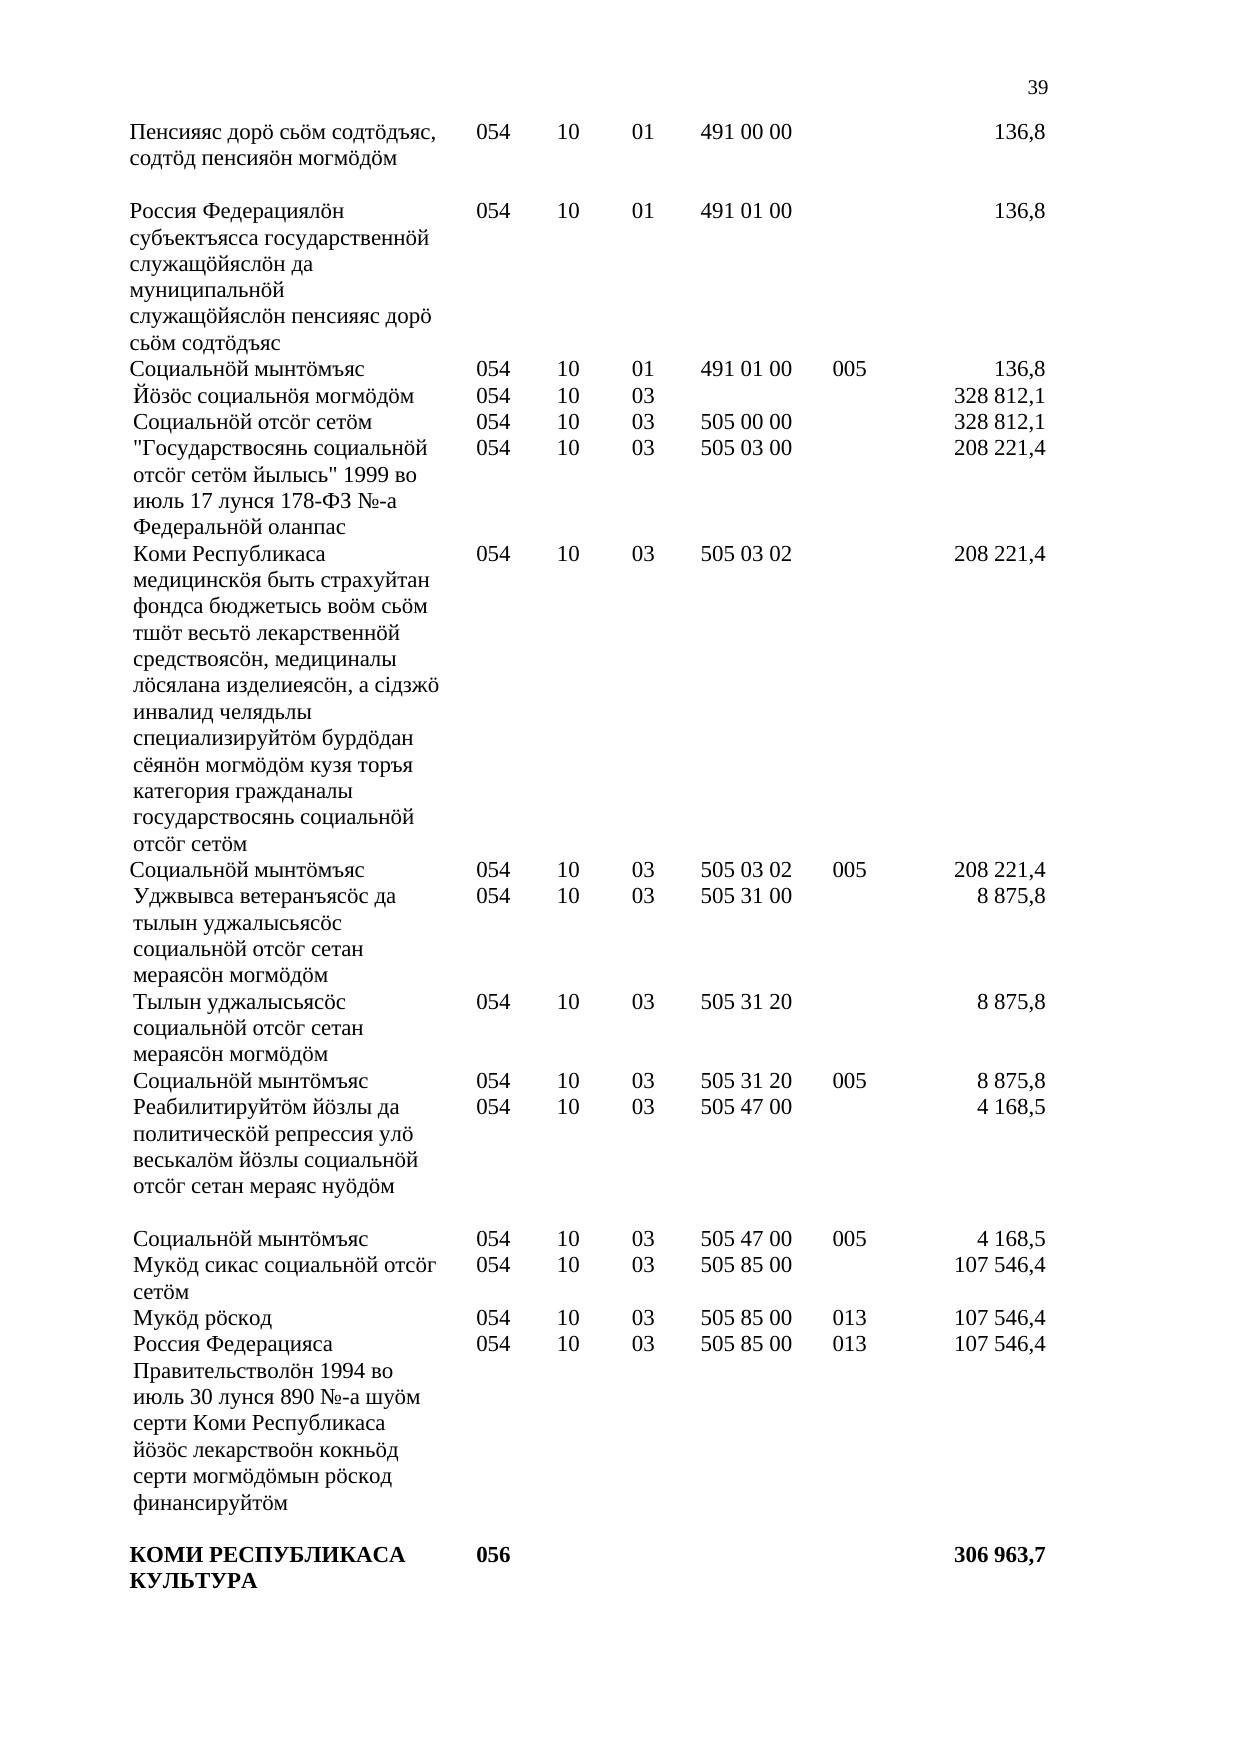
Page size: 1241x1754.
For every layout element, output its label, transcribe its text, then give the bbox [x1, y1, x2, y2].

table_cell 8 875,8 [887, 883, 1057, 988]
table_cell 10 [531, 1225, 606, 1251]
table_cell 10 [531, 988, 606, 1067]
table_cell [1057, 856, 1113, 882]
table_cell [1057, 434, 1113, 540]
table_cell Россия Федерациялöн субъектъясса государственнöй слу­жащöйяслöн да муниципальнöй служащöйяслöн пен­сияяс дорö сьöм сод­тöдъяс [118, 197, 456, 355]
table_cell Социальнöй мынтöмъяс [118, 355, 456, 382]
table_cell Уджвывса ветеранъясöс да тылын уджалысьясöс социальнöй отсöг сетан мераясöн могмöдöм [118, 883, 456, 988]
table_cell [1057, 382, 1113, 408]
table_cell [456, 1515, 531, 1541]
table_cell 01 [606, 355, 681, 382]
table_cell 10 [531, 1251, 606, 1304]
table_cell 054 [456, 434, 531, 540]
table_cell 054 [456, 1067, 531, 1093]
table_cell Россия Федерацияса Правительстволöн 1994 во июль 30 лунся 890 №-а шуöм серти Коми Республикаса йöзöс лекарствоöн кокньöд серти могмöдöмын рöскод финансируйтöм [118, 1330, 456, 1515]
table_cell 03 [606, 1067, 681, 1093]
table_cell [606, 1515, 681, 1541]
table_cell [812, 434, 887, 540]
table_cell 03 [606, 1330, 681, 1515]
table_cell 01 [606, 118, 681, 197]
table_cell 03 [606, 1304, 681, 1330]
table_cell 208 221,4 [887, 540, 1057, 856]
table_cell 10 [531, 382, 606, 408]
table_cell 054 [456, 118, 531, 197]
table_cell 8 875,8 [887, 1067, 1057, 1093]
table_cell 505 31 20 [681, 1067, 812, 1093]
table_cell [812, 197, 887, 355]
table_cell [812, 1093, 887, 1225]
table_cell 4 168,5 [887, 1225, 1057, 1251]
table_cell [1057, 1225, 1113, 1251]
table_cell 328 812,1 [887, 408, 1057, 434]
table_cell [1057, 988, 1113, 1067]
table_cell [887, 1515, 1057, 1541]
table_cell 013 [812, 1304, 887, 1330]
table_cell 10 [531, 1067, 606, 1093]
table_cell 505 85 00 [681, 1330, 812, 1515]
table_cell [1057, 540, 1113, 856]
table_cell 03 [606, 856, 681, 882]
table_cell [531, 1541, 606, 1594]
table_cell [1057, 1330, 1113, 1515]
table_cell 491 00 00 [681, 118, 812, 197]
table_cell 10 [531, 540, 606, 856]
table_cell 208 221,4 [887, 856, 1057, 882]
table_cell 107 546,4 [887, 1330, 1057, 1515]
table_cell 03 [606, 1093, 681, 1225]
table_cell 054 [456, 408, 531, 434]
table_cell Тылын уджалысьясöс социальнöй отсöг сетан мераясöн могмöдöм [118, 988, 456, 1067]
table_cell 03 [606, 434, 681, 540]
table_cell [1057, 1304, 1113, 1330]
table_cell 056 [456, 1541, 531, 1594]
table_cell 005 [812, 1067, 887, 1093]
table_cell [812, 883, 887, 988]
table_cell 054 [456, 988, 531, 1067]
table_cell 10 [531, 1304, 606, 1330]
table_cell 10 [531, 883, 606, 988]
table_cell [1057, 1251, 1113, 1304]
table_cell [1057, 1541, 1113, 1594]
table_cell 505 03 02 [681, 856, 812, 882]
table_cell 054 [456, 1225, 531, 1251]
table_cell 505 00 00 [681, 408, 812, 434]
table_cell 505 31 20 [681, 988, 812, 1067]
table_cell 054 [456, 540, 531, 856]
table_cell [681, 382, 812, 408]
table_cell 208 221,4 [887, 434, 1057, 540]
table_cell 054 [456, 1093, 531, 1225]
table_cell 054 [456, 883, 531, 988]
table_cell [812, 1251, 887, 1304]
table_cell [1057, 1515, 1113, 1541]
table_cell 107 546,4 [887, 1304, 1057, 1330]
table_cell 054 [456, 1251, 531, 1304]
table_cell [681, 1515, 812, 1541]
table_cell Мукöд рöскод [118, 1304, 456, 1330]
table_cell [118, 1515, 456, 1541]
table_cell 01 [606, 197, 681, 355]
table_cell 03 [606, 408, 681, 434]
table_cell Мукöд сикас социальнöй отсöг сетöм [118, 1251, 456, 1304]
table_cell 505 85 00 [681, 1251, 812, 1304]
table_cell Пенсияяс дорö сьöм содтöдъяс, содтöд пенсияöн могмöдöм [118, 118, 456, 197]
table_cell 054 [456, 382, 531, 408]
table_cell 054 [456, 197, 531, 355]
table_cell [812, 540, 887, 856]
table_cell 8 875,8 [887, 988, 1057, 1067]
table_cell 10 [531, 1093, 606, 1225]
table_cell [812, 118, 887, 197]
table_cell 03 [606, 382, 681, 408]
table_cell 505 85 00 [681, 1304, 812, 1330]
table_cell 03 [606, 1225, 681, 1251]
table_cell [1057, 408, 1113, 434]
table_cell 10 [531, 434, 606, 540]
table_cell 4 168,5 [887, 1093, 1057, 1225]
table_cell [606, 1541, 681, 1594]
table_cell Социальнöй отсöг сетöм [118, 408, 456, 434]
table_cell 03 [606, 1251, 681, 1304]
table_cell 10 [531, 1330, 606, 1515]
table_cell 505 03 02 [681, 540, 812, 856]
table_cell 03 [606, 883, 681, 988]
table_cell Коми Республикаса медицинскöя быть страхуйтан фондса бюджетысь воöм сьöм тшöт весьтö лекарственнöй средствоясöн, медициналы лöсялана изделиеясöн, а сідзжö инвалид челядьлы специализируйтöм бурдöдан сёянöн могмöдöм кузя торъя категория гражданалы государствосянь социальнöй отсöг сетöм [118, 540, 456, 856]
table_cell 505 31 00 [681, 883, 812, 988]
table_cell [531, 1515, 606, 1541]
table_cell Социальнöй мынтöмъяс [118, 856, 456, 882]
table_cell [1057, 1093, 1113, 1225]
table_cell [1057, 355, 1113, 382]
table_cell Социальнöй мынтöмъяс [118, 1067, 456, 1093]
table_cell 136,8 [887, 118, 1057, 197]
table_cell 306 963,7 [887, 1541, 1057, 1594]
table_cell 054 [456, 856, 531, 882]
table_cell 505 47 00 [681, 1225, 812, 1251]
table_cell 03 [606, 988, 681, 1067]
table_cell [681, 1541, 812, 1594]
table_cell Социальнöй мынтöмъяс [118, 1225, 456, 1251]
table_cell 03 [606, 540, 681, 856]
table_cell 136,8 [887, 355, 1057, 382]
table_cell Йöзöс социальнöя могмöдöм [118, 382, 456, 408]
table_cell [812, 382, 887, 408]
table_cell 136,8 [887, 197, 1057, 355]
table_cell [812, 1515, 887, 1541]
table_cell [812, 408, 887, 434]
table_cell 10 [531, 355, 606, 382]
table_cell [1057, 883, 1113, 988]
table_cell [1057, 118, 1113, 197]
table_cell 505 47 00 [681, 1093, 812, 1225]
table_cell [812, 988, 887, 1067]
table_cell 054 [456, 355, 531, 382]
table_cell 107 546,4 [887, 1251, 1057, 1304]
table_cell 005 [812, 856, 887, 882]
table_cell 328 812,1 [887, 382, 1057, 408]
table_cell 10 [531, 408, 606, 434]
table_cell [812, 1541, 887, 1594]
table_cell КОМИ РЕСПУБЛИКАСА КУЛЬТУРА [118, 1541, 456, 1594]
table_cell 491 01 00 [681, 355, 812, 382]
table_cell 054 [456, 1330, 531, 1515]
table_cell 491 01 00 [681, 197, 812, 355]
table_cell 505 03 00 [681, 434, 812, 540]
table_cell [1057, 197, 1113, 355]
table_cell 10 [531, 118, 606, 197]
table_cell 013 [812, 1330, 887, 1515]
table_cell Реабилитируйтöм йöзлы да политическöй репрессия улö веськалöм йöзлы социальнöй отсöг сетан мераяс нуöдöм [118, 1093, 456, 1225]
table_cell 10 [531, 856, 606, 882]
table_cell 054 [456, 1304, 531, 1330]
table_cell 10 [531, 197, 606, 355]
table_cell 005 [812, 1225, 887, 1251]
table_cell "Государствосянь социальнöй отсöг сетöм йылысь" 1999 во июль 17 лунся 178-ФЗ №-а Федеральнöй оланпас [118, 434, 456, 540]
table_cell 005 [812, 355, 887, 382]
table_cell [1057, 1067, 1113, 1093]
